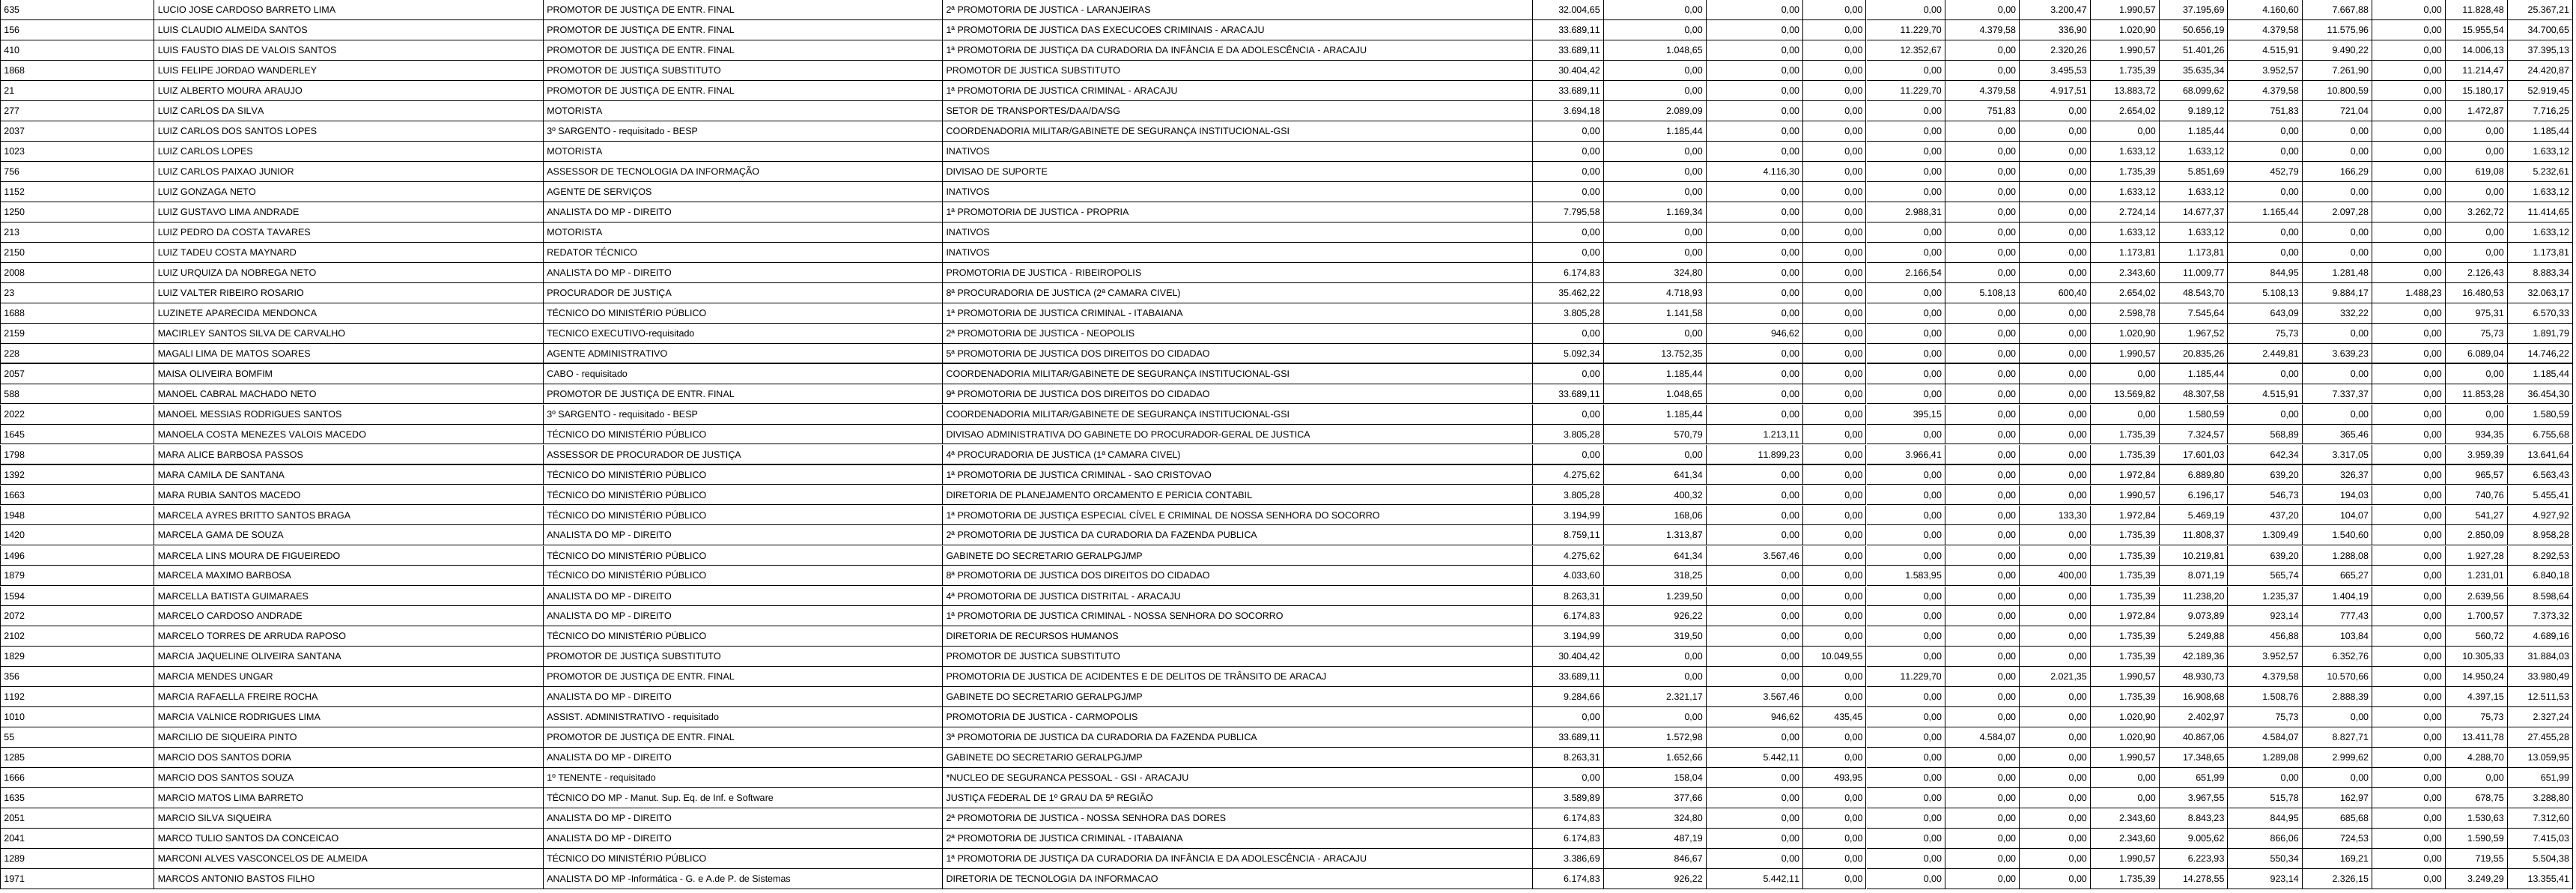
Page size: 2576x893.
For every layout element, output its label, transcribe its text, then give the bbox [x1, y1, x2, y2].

table_cell 5.442,11 [1707, 869, 1802, 889]
table_cell 0,00 [2372, 162, 2445, 181]
table_cell 11.214,47 [2446, 61, 2507, 80]
table_cell MARA CAMILA DE SANTANA [154, 465, 543, 484]
table_cell 395,15 [1867, 405, 1945, 424]
table_cell 356 [1, 667, 154, 686]
table_cell 1.735,39 [2091, 525, 2159, 545]
table_cell 1.735,39 [2091, 869, 2159, 889]
table_cell 14.950,24 [2446, 667, 2507, 686]
table_cell LUIS CLAUDIO ALMEIDA SANTOS [154, 20, 543, 40]
table_cell 1971 [1, 869, 154, 889]
table_header LUCIO JOSE CARDOSO BARRETO LIMA [154, 0, 543, 19]
table_cell 0,00 [2020, 182, 2090, 202]
table_cell 1.239,50 [1604, 587, 1706, 605]
table_cell ANALISTA DO MP - DIREITO [544, 748, 942, 767]
table_cell 0,00 [1945, 485, 2019, 504]
table_cell 0,00 [2372, 101, 2445, 121]
table_cell 0,00 [1945, 405, 2019, 424]
table_cell 1.530,63 [2446, 808, 2507, 828]
table_cell 866,06 [2228, 829, 2302, 848]
table_cell 2.320,26 [2020, 40, 2090, 60]
table_cell 194,03 [2303, 485, 2372, 504]
table_cell 0,00 [1707, 647, 1802, 666]
table_cell 36.454,30 [2508, 384, 2572, 403]
table_cell 4.379,58 [2228, 81, 2302, 100]
table_cell 777,43 [2303, 606, 2372, 626]
table_cell 1.633,12 [2508, 142, 2572, 161]
table_cell 55 [1, 727, 154, 747]
table_cell 0,00 [1945, 40, 2019, 60]
table_cell 0,00 [1803, 142, 1865, 161]
table_cell 4.584,07 [2228, 727, 2302, 747]
table_cell 487,19 [1604, 829, 1706, 848]
table_cell 5.851,69 [2160, 162, 2227, 181]
table_cell 4.275,62 [1533, 546, 1603, 565]
table_cell 0,00 [2228, 121, 2302, 141]
table_cell 5.442,11 [1707, 748, 1802, 767]
table_cell LUIZ PEDRO DA COSTA TAVARES [154, 223, 543, 242]
table_cell 0,00 [1533, 405, 1603, 424]
table_cell 0,00 [2372, 121, 2445, 141]
table_cell 10.049,55 [1803, 647, 1865, 666]
table_cell 721,04 [2303, 101, 2372, 121]
table_cell 0,00 [2372, 748, 2445, 767]
table_cell PROMOTORIA DE JUSTICA - CARMOPOLIS [943, 707, 1532, 727]
table_cell 0,00 [1945, 788, 2019, 808]
table_cell 1392 [1, 465, 154, 484]
table_cell 4.033,60 [1533, 566, 1603, 585]
table_header PROMOTOR DE JUSTIÇA DE ENTR. FINAL [544, 0, 942, 19]
table_cell 0,00 [2020, 202, 2090, 222]
table_cell 0,00 [2372, 20, 2445, 40]
table_cell 0,00 [1604, 81, 1706, 100]
table_cell 1.288,08 [2303, 546, 2372, 565]
table_cell 0,00 [2446, 142, 2507, 161]
table_cell 0,00 [1867, 101, 1945, 121]
table_cell 0,00 [2446, 243, 2507, 262]
table_cell 11.229,70 [1867, 81, 1945, 100]
table_cell 4.379,58 [1945, 81, 2019, 100]
table_cell 0,00 [2372, 243, 2445, 262]
table_cell 8.759,11 [1533, 525, 1603, 545]
table_cell 0,00 [2020, 485, 2090, 504]
table_cell 1.404,19 [2303, 587, 2372, 605]
table_cell 0,00 [1803, 808, 1865, 828]
table_cell PROCURADOR DE JUSTIÇA [544, 283, 942, 303]
table_cell 13.883,72 [2091, 81, 2159, 100]
table_cell 3.317,05 [2303, 445, 2372, 464]
table_cell 1250 [1, 202, 154, 222]
table_cell MARCIO DOS SANTOS DORIA [154, 748, 543, 767]
table_cell 0,00 [2303, 223, 2372, 242]
table_cell 0,00 [1867, 626, 1945, 646]
table_cell 0,00 [1707, 808, 1802, 828]
table_cell 50.656,19 [2160, 20, 2227, 40]
table_cell SETOR DE TRANSPORTES/DAA/DA/SG [943, 101, 1532, 121]
table_cell 0,00 [1945, 707, 2019, 727]
table_cell 0,00 [1707, 506, 1802, 524]
table_cell 0,00 [1604, 182, 1706, 202]
table_cell 0,00 [1945, 61, 2019, 80]
table_cell 5.249,88 [2160, 626, 2227, 646]
table_cell 0,00 [1707, 465, 1802, 484]
table_cell 0,00 [2020, 121, 2090, 141]
table_cell 48.543,70 [2160, 283, 2227, 303]
table_cell PROMOTOR DE JUSTIÇA SUBSTITUTO [544, 647, 942, 666]
table_cell 0,00 [1533, 223, 1603, 242]
table_cell 0,00 [1707, 20, 1802, 40]
table_cell 0,00 [1867, 324, 1945, 343]
table_cell 0,00 [2228, 364, 2302, 384]
table_cell 1.735,39 [2091, 546, 2159, 565]
table_cell 6.223,93 [2160, 849, 2227, 868]
table_cell 0,00 [1803, 445, 1865, 464]
table_cell 1594 [1, 587, 154, 605]
table_cell 4.927,92 [2508, 506, 2572, 524]
table_cell 0,00 [1945, 364, 2019, 384]
table_cell 33.980,49 [2508, 667, 2572, 686]
table_cell 4.275,62 [1533, 465, 1603, 484]
table_cell 5.455,41 [2508, 485, 2572, 504]
table_cell MARCOS ANTONIO BASTOS FILHO [154, 869, 543, 889]
table_cell 946,62 [1707, 707, 1802, 727]
table_cell 6.174,83 [1533, 808, 1603, 828]
table_cell 1.540,60 [2303, 525, 2372, 545]
table_cell 0,00 [1707, 485, 1802, 504]
table_cell 0,00 [1604, 707, 1706, 727]
table_cell 0,00 [1867, 465, 1945, 484]
table_cell 4.515,91 [2228, 40, 2302, 60]
table_cell 3.194,99 [1533, 626, 1603, 646]
table_cell 5.092,34 [1533, 344, 1603, 363]
table_cell 0,00 [1867, 727, 1945, 747]
table_cell 0,00 [1945, 162, 2019, 181]
table_cell 1.590,59 [2446, 829, 2507, 848]
table_cell 3.952,57 [2228, 61, 2302, 80]
table_cell 9.284,66 [1533, 687, 1603, 706]
table_cell 0,00 [1803, 465, 1865, 484]
table_cell 0,00 [2303, 142, 2372, 161]
table_cell 4.718,93 [1604, 283, 1706, 303]
table_cell 75,73 [2446, 324, 2507, 343]
table_cell 0,00 [1945, 869, 2019, 889]
table_cell 75,73 [2228, 707, 2302, 727]
table_cell 1.735,39 [2091, 647, 2159, 666]
table_cell 3.967,55 [2160, 788, 2227, 808]
table_cell 0,00 [1803, 748, 1865, 767]
table_cell 0,00 [2372, 829, 2445, 848]
table_cell 2.089,09 [1604, 101, 1706, 121]
table_cell 1.633,12 [2160, 223, 2227, 242]
table_cell TÉCNICO DO MINISTÉRIO PÚBLICO [544, 566, 942, 585]
table_cell ANALISTA DO MP - DIREITO [544, 202, 942, 222]
table_cell COORDENADORIA MILITAR/GABINETE DE SEGURANÇA INSTITUCIONAL-GSI [943, 121, 1532, 141]
table_cell 0,00 [1707, 101, 1802, 121]
table_cell 0,00 [1604, 667, 1706, 686]
table_cell 10.800,59 [2303, 81, 2372, 100]
table_cell 0,00 [1803, 525, 1865, 545]
table_cell 0,00 [2020, 829, 2090, 848]
table_cell 0,00 [2372, 344, 2445, 363]
table_cell 0,00 [2020, 869, 2090, 889]
table_cell 641,34 [1604, 465, 1706, 484]
table_cell 0,00 [1803, 263, 1865, 282]
table_cell 1.213,11 [1707, 425, 1802, 444]
table_cell ANALISTA DO MP - DIREITO [544, 687, 942, 706]
table_cell 435,45 [1803, 707, 1865, 727]
table_cell 1.633,12 [2160, 182, 2227, 202]
table_cell ANALISTA DO MP - DIREITO [544, 829, 942, 848]
table_cell 0,00 [1707, 384, 1802, 403]
table_cell 332,22 [2303, 303, 2372, 323]
table_cell 15.955,54 [2446, 20, 2507, 40]
table_cell 7.795,58 [1533, 202, 1603, 222]
table_cell MARCELA GAMA DE SOUZA [154, 525, 543, 545]
table_cell DIVISAO DE SUPORTE [943, 162, 1532, 181]
table_cell 2150 [1, 243, 154, 262]
table_cell 0,00 [1533, 768, 1603, 787]
table_cell 0,00 [1803, 283, 1865, 303]
table_cell 1ª PROMOTORIA DE JUSTICA - PROPRIA [943, 202, 1532, 222]
table_cell 0,00 [2446, 405, 2507, 424]
table_cell 740,76 [2446, 485, 2507, 504]
table_cell TÉCNICO DO MINISTÉRIO PÚBLICO [544, 465, 942, 484]
table_cell MARCIO SILVA SIQUEIRA [154, 808, 543, 828]
table_cell 35.635,34 [2160, 61, 2227, 80]
table_cell 0,00 [2372, 425, 2445, 444]
table_cell 846,67 [1604, 849, 1706, 868]
table_header 2ª PROMOTORIA DE JUSTICA - LARANJEIRAS [943, 0, 1532, 19]
table_cell 0,00 [1707, 303, 1802, 323]
table_cell 4.288,70 [2446, 748, 2507, 767]
table_cell 2.449,81 [2228, 344, 2302, 363]
table_cell 0,00 [1945, 223, 2019, 242]
table_cell TÉCNICO DO MINISTÉRIO PÚBLICO [544, 485, 942, 504]
table_cell 7.545,64 [2160, 303, 2227, 323]
table_cell 1663 [1, 485, 154, 504]
table_cell 1496 [1, 546, 154, 565]
table_cell 1285 [1, 748, 154, 767]
table_cell 0,00 [2020, 101, 2090, 121]
table_cell 1ª PROMOTORIA DE JUSTICA CRIMINAL - ARACAJU [943, 81, 1532, 100]
table_cell 1ª PROMOTORIA DE JUSTICA CRIMINAL - NOSSA SENHORA DO SOCORRO [943, 606, 1532, 626]
table_cell 0,00 [1945, 121, 2019, 141]
table_cell 0,00 [1867, 869, 1945, 889]
table_cell 0,00 [1945, 202, 2019, 222]
table_cell 11.414,65 [2508, 202, 2572, 222]
table_cell 0,00 [2372, 626, 2445, 646]
table_cell 0,00 [1867, 525, 1945, 545]
table_cell 3.805,28 [1533, 485, 1603, 504]
table_cell REDATOR TÉCNICO [544, 243, 942, 262]
table_cell 651,99 [2508, 768, 2572, 787]
table_cell 1ª PROMOTORIA DE JUSTICA CRIMINAL - ITABAIANA [943, 303, 1532, 323]
table_cell 0,00 [1867, 808, 1945, 828]
table_cell 560,72 [2446, 626, 2507, 646]
table_cell 1.633,12 [2160, 142, 2227, 161]
table_cell 1.990,57 [2091, 849, 2159, 868]
table_cell 75,73 [2446, 707, 2507, 727]
table_cell 8.263,31 [1533, 587, 1603, 605]
table_cell TECNICO EXECUTIVO-requisitado [544, 324, 942, 343]
table_cell 13.752,35 [1604, 344, 1706, 363]
table_cell 0,00 [2228, 768, 2302, 787]
table_cell 0,00 [1533, 142, 1603, 161]
table_cell 0,00 [1945, 182, 2019, 202]
table_cell 4.515,91 [2228, 384, 2302, 403]
table_cell 5.108,13 [2228, 283, 2302, 303]
table_cell 1º TENENTE - requisitado [544, 768, 942, 787]
table_cell 1.652,66 [1604, 748, 1706, 767]
table_cell 12.352,67 [1867, 40, 1945, 60]
table_cell 14.677,37 [2160, 202, 2227, 222]
table_cell 2072 [1, 606, 154, 626]
table_cell 0,00 [1867, 344, 1945, 363]
table_cell 0,00 [2020, 748, 2090, 767]
table_cell 639,20 [2228, 546, 2302, 565]
table_cell 0,00 [1803, 101, 1865, 121]
table_cell 2041 [1, 829, 154, 848]
table_cell 0,00 [1803, 849, 1865, 868]
table_cell 0,00 [2372, 546, 2445, 565]
table_cell 6.174,83 [1533, 263, 1603, 282]
table_cell 1.185,44 [1604, 405, 1706, 424]
table_cell 0,00 [2446, 121, 2507, 141]
table_cell MARCO TULIO SANTOS DA CONCEICAO [154, 829, 543, 848]
table_cell 0,00 [2372, 707, 2445, 727]
table_cell INATIVOS [943, 142, 1532, 161]
table_cell 4ª PROCURADORIA DE JUSTICA (1ª CAMARA CIVEL) [943, 445, 1532, 464]
table_cell TÉCNICO DO MINISTÉRIO PÚBLICO [544, 849, 942, 868]
table_header 0,00 [2372, 0, 2445, 19]
table_cell 400,00 [2020, 566, 2090, 585]
table_cell 5ª PROMOTORIA DE JUSTICA DOS DIREITOS DO CIDADAO [943, 344, 1532, 363]
table_cell 5.108,13 [1945, 283, 2019, 303]
table_cell 2ª PROMOTORIA DE JUSTICA - NOSSA SENHORA DAS DORES [943, 808, 1532, 828]
table_cell 0,00 [2372, 667, 2445, 686]
table_cell 0,00 [1604, 647, 1706, 666]
table_cell 0,00 [1803, 587, 1865, 605]
table_cell 2ª PROMOTORIA DE JUSTICA DA CURADORIA DA FAZENDA PUBLICA [943, 525, 1532, 545]
table_cell 0,00 [1945, 445, 2019, 464]
table_cell 8ª PROMOTORIA DE JUSTICA DOS DIREITOS DO CIDADAO [943, 566, 1532, 585]
table_cell 0,00 [2020, 849, 2090, 868]
table_cell 8.958,28 [2508, 525, 2572, 545]
table_cell 0,00 [2372, 445, 2445, 464]
table_cell 0,00 [2020, 626, 2090, 646]
table_cell 0,00 [2303, 243, 2372, 262]
table_cell 0,00 [1867, 506, 1945, 524]
table_cell 1.309,49 [2228, 525, 2302, 545]
table_cell 23 [1, 283, 154, 303]
table_cell MARCONI ALVES VASCONCELOS DE ALMEIDA [154, 849, 543, 868]
table_cell TÉCNICO DO MINISTÉRIO PÚBLICO [544, 546, 942, 565]
table_cell PROMOTOR DE JUSTICA SUBSTITUTO [943, 61, 1532, 80]
table_cell 1.020,90 [2091, 20, 2159, 40]
table_cell 0,00 [1803, 121, 1865, 141]
table_cell INATIVOS [943, 182, 1532, 202]
table_cell 1.735,39 [2091, 626, 2159, 646]
table_cell 0,00 [2228, 223, 2302, 242]
table_cell 0,00 [1867, 425, 1945, 444]
table_cell 3.589,89 [1533, 788, 1603, 808]
table_cell 9.884,17 [2303, 283, 2372, 303]
table_cell TÉCNICO DO MINISTÉRIO PÚBLICO [544, 303, 942, 323]
table_cell 0,00 [1707, 202, 1802, 222]
table_cell MANOEL MESSIAS RODRIGUES SANTOS [154, 405, 543, 424]
table_cell 1.633,12 [2508, 182, 2572, 202]
table_cell LUZINETE APARECIDA MENDONCA [154, 303, 543, 323]
table_cell 1.048,65 [1604, 40, 1706, 60]
table_cell AGENTE ADMINISTRATIVO [544, 344, 942, 363]
table_cell MARCELLA BATISTA GUIMARAES [154, 587, 543, 605]
table_cell 7.312,60 [2508, 808, 2572, 828]
table_cell 0,00 [1945, 324, 2019, 343]
table_cell 1.185,44 [2508, 364, 2572, 384]
table_cell 0,00 [1533, 707, 1603, 727]
table_cell 6.840,18 [2508, 566, 2572, 585]
table_cell 30.404,42 [1533, 647, 1603, 666]
table_cell 0,00 [2303, 324, 2372, 343]
table_cell 1.141,58 [1604, 303, 1706, 323]
table_cell 2.988,31 [1867, 202, 1945, 222]
table_cell 0,00 [1707, 727, 1802, 747]
table_cell 1.990,57 [2091, 667, 2159, 686]
table_cell 0,00 [2446, 182, 2507, 202]
table_cell ANALISTA DO MP - DIREITO [544, 606, 942, 626]
table_cell 0,00 [1604, 142, 1706, 161]
table_cell 3.639,23 [2303, 344, 2372, 363]
table_cell 0,00 [2446, 364, 2507, 384]
table_cell 0,00 [2020, 587, 2090, 605]
table_cell 17.348,65 [2160, 748, 2227, 767]
table_cell 0,00 [2372, 324, 2445, 343]
table_cell ANALISTA DO MP - DIREITO [544, 808, 942, 828]
table_cell 0,00 [1707, 525, 1802, 545]
table_cell 0,00 [2020, 223, 2090, 242]
table_cell 550,34 [2228, 849, 2302, 868]
table_cell 48.307,58 [2160, 384, 2227, 403]
table_cell PROMOTOR DE JUSTICA SUBSTITUTO [943, 647, 1532, 666]
table_cell 0,00 [2372, 566, 2445, 585]
table_cell 0,00 [2091, 405, 2159, 424]
table_cell 0,00 [1945, 626, 2019, 646]
table_cell 685,68 [2303, 808, 2372, 828]
table_cell 1.572,98 [1604, 727, 1706, 747]
table_cell 946,62 [1707, 324, 1802, 343]
table_cell 37.395,13 [2508, 40, 2572, 60]
table_cell 133,30 [2020, 506, 2090, 524]
table_cell 326,37 [2303, 465, 2372, 484]
table_cell 11.899,23 [1707, 445, 1802, 464]
table_cell 0,00 [1867, 748, 1945, 767]
table_cell 48.930,73 [2160, 667, 2227, 686]
table_cell 719,55 [2446, 849, 2507, 868]
table_cell MAISA OLIVEIRA BOMFIM [154, 364, 543, 384]
table_cell 14.278,55 [2160, 869, 2227, 889]
table_cell 0,00 [1803, 344, 1865, 363]
table_cell 103,84 [2303, 626, 2372, 646]
table_cell 1023 [1, 142, 154, 161]
table_cell 0,00 [1707, 788, 1802, 808]
table_cell 0,00 [1945, 243, 2019, 262]
table_cell 3.262,72 [2446, 202, 2507, 222]
table_cell MARCIA MENDES UNGAR [154, 667, 543, 686]
table_cell 8.883,34 [2508, 263, 2572, 282]
table_cell 162,97 [2303, 788, 2372, 808]
table_cell 9.189,12 [2160, 101, 2227, 121]
table_cell 2022 [1, 405, 154, 424]
table_cell 8.598,64 [2508, 587, 2572, 605]
table_cell 3.249,29 [2446, 869, 2507, 889]
table_cell 1ª PROMOTORIA DE JUSTIÇA ESPECIAL CÍVEL E CRIMINAL DE NOSSA SENHORA DO SOCORRO [943, 506, 1532, 524]
table_cell 3.386,69 [1533, 849, 1603, 868]
table_cell 1.972,84 [2091, 506, 2159, 524]
table_cell ANALISTA DO MP - DIREITO [544, 587, 942, 605]
table_cell 3.694,18 [1533, 101, 1603, 121]
table_cell 3.567,46 [1707, 546, 1802, 565]
table_cell 0,00 [2372, 384, 2445, 403]
table_header 3.200,47 [2020, 0, 2090, 19]
table_cell 0,00 [2303, 364, 2372, 384]
table_cell 1.488,23 [2372, 283, 2445, 303]
table_cell 1.173,81 [2091, 243, 2159, 262]
table_cell 0,00 [1945, 142, 2019, 161]
table_cell 0,00 [2303, 182, 2372, 202]
table_cell 0,00 [1707, 263, 1802, 282]
table_cell 751,83 [2228, 101, 2302, 121]
table_cell 0,00 [2372, 587, 2445, 605]
table_cell 1.990,57 [2091, 40, 2159, 60]
table_cell 0,00 [2372, 263, 2445, 282]
table_cell 0,00 [1945, 667, 2019, 686]
table_cell 400,32 [1604, 485, 1706, 504]
table_cell LUIZ CARLOS DA SILVA [154, 101, 543, 121]
table_cell 11.238,20 [2160, 587, 2227, 605]
table_cell 0,00 [1533, 324, 1603, 343]
table_cell 0,00 [1803, 869, 1865, 889]
table_cell 0,00 [1803, 425, 1865, 444]
table_cell DIRETORIA DE PLANEJAMENTO ORCAMENTO E PERICIA CONTABIL [943, 485, 1532, 504]
table_cell 0,00 [2020, 788, 2090, 808]
table_cell 0,00 [2020, 344, 2090, 363]
table_cell LUIZ ALBERTO MOURA ARAUJO [154, 81, 543, 100]
table_cell GABINETE DO SECRETARIO GERALPGJ/MP [943, 687, 1532, 706]
table_cell 0,00 [1707, 667, 1802, 686]
table_cell 0,00 [2020, 162, 2090, 181]
table_cell 0,00 [1867, 162, 1945, 181]
table_cell 0,00 [1803, 303, 1865, 323]
table_cell 0,00 [1867, 142, 1945, 161]
table_cell 0,00 [2372, 81, 2445, 100]
table_header 11.828,48 [2446, 0, 2507, 19]
table_cell 0,00 [1707, 344, 1802, 363]
table_cell 1.583,95 [1867, 566, 1945, 585]
table_header 0,00 [1803, 0, 1865, 19]
table_cell 1.735,39 [2091, 445, 2159, 464]
table_cell ASSIST. ADMINISTRATIVO - requisitado [544, 707, 942, 727]
table_cell 643,09 [2228, 303, 2302, 323]
table_cell 0,00 [1867, 283, 1945, 303]
table_cell 0,00 [1604, 162, 1706, 181]
table_cell 14.746,22 [2508, 344, 2572, 363]
table_cell CABO - requisitado [544, 364, 942, 384]
table_cell 0,00 [1945, 303, 2019, 323]
table_cell 665,27 [2303, 566, 2372, 585]
table_cell 1.020,90 [2091, 324, 2159, 343]
table_cell 20.835,26 [2160, 344, 2227, 363]
table_cell TÉCNICO DO MP - Manut. Sup. Eq. de Inf. e Software [544, 788, 942, 808]
table_cell 2.326,15 [2303, 869, 2372, 889]
table_cell TÉCNICO DO MINISTÉRIO PÚBLICO [544, 626, 942, 646]
table_cell 1.972,84 [2091, 606, 2159, 626]
table_cell 1.633,12 [2508, 223, 2572, 242]
table_cell PROMOTOR DE JUSTIÇA DE ENTR. FINAL [544, 667, 942, 686]
table_cell 40.867,06 [2160, 727, 2227, 747]
table_cell DIVISAO ADMINISTRATIVA DO GABINETE DO PROCURADOR-GERAL DE JUSTICA [943, 425, 1532, 444]
table_cell 33.689,11 [1533, 384, 1603, 403]
table_header 37.195,69 [2160, 0, 2227, 19]
table_cell 0,00 [2020, 465, 2090, 484]
table_cell 10.570,66 [2303, 667, 2372, 686]
table_cell 6.889,80 [2160, 465, 2227, 484]
table_cell MARA RUBIA SANTOS MACEDO [154, 485, 543, 504]
table_cell LUIS FELIPE JORDAO WANDERLEY [154, 61, 543, 80]
table_cell MOTORISTA [544, 101, 942, 121]
table_cell 5.232,61 [2508, 162, 2572, 181]
table_cell 515,78 [2228, 788, 2302, 808]
table_cell 0,00 [1867, 768, 1945, 787]
table_cell 975,31 [2446, 303, 2507, 323]
table_cell 3ª PROMOTORIA DE JUSTICA DA CURADORIA DA FAZENDA PUBLICA [943, 727, 1532, 747]
table_cell 926,22 [1604, 869, 1706, 889]
table_cell 751,83 [1945, 101, 2019, 121]
table_cell 3.805,28 [1533, 303, 1603, 323]
table_cell 0,00 [2372, 182, 2445, 202]
table_cell 7.337,37 [2303, 384, 2372, 403]
table_cell 1.281,48 [2303, 263, 2372, 282]
table_cell 8.843,23 [2160, 808, 2227, 828]
table_cell MOTORISTA [544, 223, 942, 242]
table_cell 0,00 [1867, 587, 1945, 605]
table_cell 0,00 [2303, 707, 2372, 727]
table_cell 4.584,07 [1945, 727, 2019, 747]
table_cell 52.919,45 [2508, 81, 2572, 100]
table_cell MARCILIO DE SIQUEIRA PINTO [154, 727, 543, 747]
table_cell 16.480,53 [2446, 283, 2507, 303]
table_cell 0,00 [1945, 687, 2019, 706]
table_cell 7.373,32 [2508, 606, 2572, 626]
table_cell 2.126,43 [2446, 263, 2507, 282]
table_cell MANOELA COSTA MENEZES VALOIS MACEDO [154, 425, 543, 444]
table_cell 7.716,25 [2508, 101, 2572, 121]
table_cell 0,00 [1867, 849, 1945, 868]
table_cell 0,00 [1867, 829, 1945, 848]
table_cell MARCIA RAFAELLA FREIRE ROCHA [154, 687, 543, 706]
table_cell 0,00 [2020, 647, 2090, 666]
table_cell 0,00 [2372, 808, 2445, 828]
table_cell 7.324,57 [2160, 425, 2227, 444]
table_cell 0,00 [1945, 808, 2019, 828]
table_cell 0,00 [2446, 223, 2507, 242]
table_cell 0,00 [1867, 485, 1945, 504]
table_cell 641,34 [1604, 546, 1706, 565]
table_cell 0,00 [2020, 707, 2090, 727]
table_cell 228 [1, 344, 154, 363]
table_cell 0,00 [1803, 81, 1865, 100]
table_cell 2.343,60 [2091, 263, 2159, 282]
table_cell 0,00 [1803, 485, 1865, 504]
table_cell 0,00 [2228, 182, 2302, 202]
table_cell 2008 [1, 263, 154, 282]
table_cell 2051 [1, 808, 154, 828]
table_cell 0,00 [1803, 384, 1865, 403]
table_cell 2.166,54 [1867, 263, 1945, 282]
table_cell 2.021,35 [2020, 667, 2090, 686]
table_cell 0,00 [2020, 445, 2090, 464]
table_cell 0,00 [2228, 142, 2302, 161]
table_cell 0,00 [2372, 364, 2445, 384]
table_cell 6.089,04 [2446, 344, 2507, 363]
table_cell MACIRLEY SANTOS SILVA DE CARVALHO [154, 324, 543, 343]
table_cell 1.735,39 [2091, 566, 2159, 585]
table_cell 68.099,62 [2160, 81, 2227, 100]
table_cell 2057 [1, 364, 154, 384]
table_header 1.990,57 [2091, 0, 2159, 19]
table_cell 0,00 [1945, 566, 2019, 585]
table_cell 0,00 [1533, 182, 1603, 202]
table_cell 3.288,80 [2508, 788, 2572, 808]
table_cell 756 [1, 162, 154, 181]
table_cell 0,00 [1803, 788, 1865, 808]
table_cell 0,00 [1867, 384, 1945, 403]
table_cell 9.073,89 [2160, 606, 2227, 626]
table_cell 4.379,58 [1945, 20, 2019, 40]
table_cell PROMOTORIA DE JUSTICA - RIBEIROPOLIS [943, 263, 1532, 282]
table_cell 1645 [1, 425, 154, 444]
table_cell 1.633,12 [2091, 223, 2159, 242]
table_cell 1635 [1, 788, 154, 808]
table_cell 1.165,44 [2228, 202, 2302, 222]
table_cell 0,00 [1604, 324, 1706, 343]
table_cell 1.990,57 [2091, 344, 2159, 363]
table_cell 568,89 [2228, 425, 2302, 444]
table_cell 0,00 [1945, 425, 2019, 444]
table_cell 1.735,39 [2091, 587, 2159, 605]
table_cell 0,00 [1707, 626, 1802, 646]
table_cell 0,00 [1867, 243, 1945, 262]
table_cell 2.402,97 [2160, 707, 2227, 727]
table_cell MARCIO DOS SANTOS SOUZA [154, 768, 543, 787]
table_cell 2ª PROMOTORIA DE JUSTICA CRIMINAL - ITABAIANA [943, 829, 1532, 848]
table_cell 3º SARGENTO - requisitado - BESP [544, 405, 942, 424]
table_cell 11.853,28 [2446, 384, 2507, 403]
table_cell 923,14 [2228, 869, 2302, 889]
table_cell 0,00 [1945, 506, 2019, 524]
table_header 7.667,88 [2303, 0, 2372, 19]
table_cell 0,00 [1533, 364, 1603, 384]
table_cell GABINETE DO SECRETARIO GERALPGJ/MP [943, 748, 1532, 767]
table_cell 2.321,17 [1604, 687, 1706, 706]
table_cell 2.850,09 [2446, 525, 2507, 545]
table_cell 1868 [1, 61, 154, 80]
table_cell 0,00 [1945, 465, 2019, 484]
table_cell 21 [1, 81, 154, 100]
table_cell MARA ALICE BARBOSA PASSOS [154, 445, 543, 464]
table_cell 4.116,30 [1707, 162, 1802, 181]
table_cell 0,00 [1803, 405, 1865, 424]
table_cell 0,00 [1707, 283, 1802, 303]
table_cell 678,75 [2446, 788, 2507, 808]
table_cell 6.352,76 [2303, 647, 2372, 666]
table_cell 0,00 [1803, 20, 1865, 40]
table_cell 1.020,90 [2091, 727, 2159, 747]
table_cell 24.420,87 [2508, 61, 2572, 80]
table_cell 0,00 [1803, 40, 1865, 60]
table_cell 13.059,95 [2508, 748, 2572, 767]
table_cell 1.048,65 [1604, 384, 1706, 403]
table_cell 1.020,90 [2091, 707, 2159, 727]
table_cell 0,00 [2020, 425, 2090, 444]
table_cell LUIZ CARLOS PAIXAO JUNIOR [154, 162, 543, 181]
table_cell 6.174,83 [1533, 829, 1603, 848]
table_cell MARCIO MATOS LIMA BARRETO [154, 788, 543, 808]
table_cell 2102 [1, 626, 154, 646]
table_cell 1.185,44 [2160, 121, 2227, 141]
table_cell 2.724,14 [2091, 202, 2159, 222]
table_cell ANALISTA DO MP -Informática - G. e A.de P. de Sistemas [544, 869, 942, 889]
table_cell 0,00 [1707, 606, 1802, 626]
table_cell MARCIA VALNICE RODRIGUES LIMA [154, 707, 543, 727]
table_cell 0,00 [1707, 849, 1802, 868]
table_cell 600,40 [2020, 283, 2090, 303]
table_cell 17.601,03 [2160, 445, 2227, 464]
table_cell 0,00 [1803, 546, 1865, 565]
table_cell 0,00 [1945, 647, 2019, 666]
table_cell PROMOTORIA DE JUSTICA DE ACIDENTES E DE DELITOS DE TRÂNSITO DE ARACAJ [943, 667, 1532, 686]
table_cell 0,00 [2372, 869, 2445, 889]
table_cell ANALISTA DO MP - DIREITO [544, 525, 942, 545]
table_cell 0,00 [1707, 405, 1802, 424]
table_cell 639,20 [2228, 465, 2302, 484]
table_cell 1.990,57 [2091, 485, 2159, 504]
table_cell 318,25 [1604, 566, 1706, 585]
table_cell 1.185,44 [2508, 121, 2572, 141]
table_cell 0,00 [2303, 121, 2372, 141]
table_cell 0,00 [1867, 687, 1945, 706]
table_cell 5.469,19 [2160, 506, 2227, 524]
table_cell 0,00 [2020, 243, 2090, 262]
table_cell 1.735,39 [2091, 162, 2159, 181]
table_cell 0,00 [1707, 40, 1802, 60]
table_cell 2ª PROMOTORIA DE JUSTICA - NEOPOLIS [943, 324, 1532, 343]
table_cell 0,00 [2020, 687, 2090, 706]
table_cell 1.972,84 [2091, 465, 2159, 484]
table_cell 0,00 [1803, 829, 1865, 848]
table_header 0,00 [1604, 0, 1706, 19]
table_cell PROMOTOR DE JUSTIÇA SUBSTITUTO [544, 61, 942, 80]
table_cell 0,00 [1707, 223, 1802, 242]
table_cell 1666 [1, 768, 154, 787]
table_cell 2037 [1, 121, 154, 141]
table_cell 1.580,59 [2160, 405, 2227, 424]
table_cell 168,06 [1604, 506, 1706, 524]
table_cell 1.173,81 [2160, 243, 2227, 262]
table_cell 1.735,39 [2091, 687, 2159, 706]
table_cell 9.490,22 [2303, 40, 2372, 60]
table_cell 570,79 [1604, 425, 1706, 444]
table_cell 0,00 [2228, 405, 2302, 424]
table_cell 0,00 [1867, 788, 1945, 808]
table_cell 0,00 [2020, 384, 2090, 403]
table_cell 30.404,42 [1533, 61, 1603, 80]
table_cell 1.169,34 [1604, 202, 1706, 222]
table_cell 16.908,68 [2160, 687, 2227, 706]
table_cell 13.355,41 [2508, 869, 2572, 889]
table_cell 13.569,82 [2091, 384, 2159, 403]
table_cell 0,00 [1604, 223, 1706, 242]
table_cell MARCELA LINS MOURA DE FIGUEIREDO [154, 546, 543, 565]
table_cell 0,00 [2372, 142, 2445, 161]
table_cell PROMOTOR DE JUSTIÇA DE ENTR. FINAL [544, 40, 942, 60]
table_cell 2.639,56 [2446, 587, 2507, 605]
table_cell 32.063,17 [2508, 283, 2572, 303]
table_cell 6.174,83 [1533, 869, 1603, 889]
table_cell 0,00 [1945, 546, 2019, 565]
table_cell 4.397,15 [2446, 687, 2507, 706]
table_cell 319,50 [1604, 626, 1706, 646]
table_cell 1.700,57 [2446, 606, 2507, 626]
table_cell 3.952,57 [2228, 647, 2302, 666]
table_cell 2.654,02 [2091, 101, 2159, 121]
table_cell 0,00 [2372, 506, 2445, 524]
table_cell 1192 [1, 687, 154, 706]
table_cell 11.229,70 [1867, 20, 1945, 40]
table_cell ANALISTA DO MP - DIREITO [544, 263, 942, 282]
table_cell 0,00 [1707, 768, 1802, 787]
table_cell LUIZ GONZAGA NETO [154, 182, 543, 202]
table_cell 1ª PROMOTORIA DE JUSTIÇA DA CURADORIA DA INFÂNCIA E DA ADOLESCÊNCIA - ARACAJU [943, 849, 1532, 868]
table_cell MARCELA AYRES BRITTO SANTOS BRAGA [154, 506, 543, 524]
table_cell 0,00 [1945, 829, 2019, 848]
table_header 25.367,21 [2508, 0, 2572, 19]
table_cell MAGALI LIMA DE MATOS SOARES [154, 344, 543, 363]
table_cell 6.174,83 [1533, 606, 1603, 626]
table_cell 75,73 [2228, 324, 2302, 343]
table_cell 1.990,57 [2091, 748, 2159, 767]
table_cell 7.415,03 [2508, 829, 2572, 848]
table_cell 34.700,65 [2508, 20, 2572, 40]
table_cell 4.917,51 [2020, 81, 2090, 100]
table_cell MANOEL CABRAL MACHADO NETO [154, 384, 543, 403]
table_cell 565,74 [2228, 566, 2302, 585]
table_cell 0,00 [2372, 202, 2445, 222]
table_cell 0,00 [2303, 768, 2372, 787]
table_cell 5.504,38 [2508, 849, 2572, 868]
table_cell 1829 [1, 647, 154, 666]
table_cell 27.455,28 [2508, 727, 2572, 747]
table_cell 1ª PROMOTORIA DE JUSTICA CRIMINAL - SAO CRISTOVAO [943, 465, 1532, 484]
table_cell 0,00 [2020, 546, 2090, 565]
table_cell 33.689,11 [1533, 20, 1603, 40]
table_cell 0,00 [1803, 202, 1865, 222]
table_cell 10.305,33 [2446, 647, 2507, 666]
table_cell 0,00 [1707, 364, 1802, 384]
table_cell 8.292,53 [2508, 546, 2572, 565]
table_cell 0,00 [1945, 263, 2019, 282]
table_cell 0,00 [2020, 727, 2090, 747]
table_cell PROMOTOR DE JUSTIÇA DE ENTR. FINAL [544, 20, 942, 40]
table_cell 0,00 [2228, 243, 2302, 262]
table_cell 0,00 [1533, 121, 1603, 141]
table_cell 1ª PROMOTORIA DE JUSTICA DAS EXECUCOES CRIMINAIS - ARACAJU [943, 20, 1532, 40]
table_cell 0,00 [2372, 849, 2445, 868]
table_cell 0,00 [1604, 61, 1706, 80]
table_cell 0,00 [1803, 727, 1865, 747]
table_cell 0,00 [1867, 121, 1945, 141]
table_cell DIRETORIA DE RECURSOS HUMANOS [943, 626, 1532, 646]
table_cell 0,00 [2303, 405, 2372, 424]
table_cell 619,08 [2446, 162, 2507, 181]
table_cell 926,22 [1604, 606, 1706, 626]
table_cell 642,34 [2228, 445, 2302, 464]
table_cell 1798 [1, 445, 154, 464]
table_cell MOTORISTA [544, 142, 942, 161]
table_cell MARCIA JAQUELINE OLIVEIRA SANTANA [154, 647, 543, 666]
table_cell 1.633,12 [2091, 182, 2159, 202]
table_cell 0,00 [1803, 626, 1865, 646]
table_cell 3.495,53 [2020, 61, 2090, 80]
table_cell 10.219,81 [2160, 546, 2227, 565]
table_cell 493,95 [1803, 768, 1865, 787]
table_cell 1688 [1, 303, 154, 323]
table_cell 1948 [1, 506, 154, 524]
table_cell 0,00 [1945, 606, 2019, 626]
table_cell 0,00 [1803, 364, 1865, 384]
table_cell 1010 [1, 707, 154, 727]
table_cell 3º SARGENTO - requisitado - BESP [544, 121, 942, 141]
table_cell 2.327,24 [2508, 707, 2572, 727]
table_cell 1.967,52 [2160, 324, 2227, 343]
table_cell 324,80 [1604, 808, 1706, 828]
table_cell 0,00 [1945, 344, 2019, 363]
table_cell 0,00 [1707, 243, 1802, 262]
table_cell 1.235,37 [2228, 587, 2302, 605]
table_cell 1.173,81 [2508, 243, 2572, 262]
table_cell 1.735,39 [2091, 425, 2159, 444]
table_cell 588 [1, 384, 154, 403]
table_cell 4.689,16 [2508, 626, 2572, 646]
table_cell 2.097,28 [2303, 202, 2372, 222]
table_cell 0,00 [2372, 647, 2445, 666]
table_cell 0,00 [1945, 525, 2019, 545]
table_header 4.160,60 [2228, 0, 2302, 19]
table_cell ASSESSOR DE PROCURADOR DE JUSTIÇA [544, 445, 942, 464]
table_cell 11.229,70 [1867, 667, 1945, 686]
table_cell 8.827,71 [2303, 727, 2372, 747]
table_cell 11.808,37 [2160, 525, 2227, 545]
table_cell 0,00 [2020, 142, 2090, 161]
table_cell 3.805,28 [1533, 425, 1603, 444]
table_cell 0,00 [1533, 445, 1603, 464]
table_cell 4.379,58 [2228, 20, 2302, 40]
table_cell 0,00 [1803, 687, 1865, 706]
table_cell 934,35 [2446, 425, 2507, 444]
table_cell PROMOTOR DE JUSTIÇA DE ENTR. FINAL [544, 727, 942, 747]
table_cell 0,00 [2372, 303, 2445, 323]
table_cell 0,00 [2372, 606, 2445, 626]
table_cell 0,00 [2372, 405, 2445, 424]
table_cell 0,00 [1867, 364, 1945, 384]
table_cell 11.575,96 [2303, 20, 2372, 40]
table_cell 0,00 [1803, 162, 1865, 181]
table_cell 0,00 [1867, 606, 1945, 626]
table_cell 410 [1, 40, 154, 60]
table_cell LUIS FAUSTO DIAS DE VALOIS SANTOS [154, 40, 543, 60]
table_cell DIRETORIA DE TECNOLOGIA DA INFORMACAO [943, 869, 1532, 889]
table_cell 1.927,28 [2446, 546, 2507, 565]
table_cell 0,00 [1803, 223, 1865, 242]
table_cell 0,00 [2020, 405, 2090, 424]
table_cell 0,00 [1945, 849, 2019, 868]
table_cell LUIZ TADEU COSTA MAYNARD [154, 243, 543, 262]
table_cell AGENTE DE SERVIÇOS [544, 182, 942, 202]
table_cell 0,00 [1945, 587, 2019, 605]
table_cell GABINETE DO SECRETARIO GERALPGJ/MP [943, 546, 1532, 565]
table_cell 13.641,64 [2508, 445, 2572, 464]
table_header 32.004,65 [1533, 0, 1603, 19]
table_cell 0,00 [2020, 525, 2090, 545]
table_cell 1.472,87 [2446, 101, 2507, 121]
table_cell 3.966,41 [1867, 445, 1945, 464]
table_cell 452,79 [2228, 162, 2302, 181]
table_cell 0,00 [2372, 768, 2445, 787]
table_cell 0,00 [2372, 223, 2445, 242]
table_cell 0,00 [1803, 243, 1865, 262]
table_cell 0,00 [2020, 808, 2090, 828]
table_cell 104,07 [2303, 506, 2372, 524]
table_cell 0,00 [2020, 606, 2090, 626]
table_cell 0,00 [1867, 546, 1945, 565]
table_cell 0,00 [1867, 223, 1945, 242]
table_cell 0,00 [1707, 566, 1802, 585]
table_cell 14.006,13 [2446, 40, 2507, 60]
table_cell 0,00 [1707, 587, 1802, 605]
table_cell JUSTIÇA FEDERAL DE 1º GRAU DA 5ª REGIÃO [943, 788, 1532, 808]
table_cell 6.755,68 [2508, 425, 2572, 444]
table_cell 456,88 [2228, 626, 2302, 646]
table_cell 2.999,62 [2303, 748, 2372, 767]
table_cell 0,00 [1803, 506, 1865, 524]
table_cell 651,99 [2160, 768, 2227, 787]
table_cell 365,46 [2303, 425, 2372, 444]
table_cell 0,00 [1604, 20, 1706, 40]
table_cell 0,00 [2020, 303, 2090, 323]
table_cell 9ª PROMOTORIA DE JUSTICA DOS DIREITOS DO CIDADAO [943, 384, 1532, 403]
table_cell 0,00 [2372, 525, 2445, 545]
table_cell 0,00 [2020, 364, 2090, 384]
table_cell 0,00 [1945, 748, 2019, 767]
table_cell 965,57 [2446, 465, 2507, 484]
table_cell 1ª PROMOTORIA DE JUSTIÇA DA CURADORIA DA INFÂNCIA E DA ADOLESCÊNCIA - ARACAJU [943, 40, 1532, 60]
table_cell 3.194,99 [1533, 506, 1603, 524]
table_cell *NUCLEO DE SEGURANCA PESSOAL - GSI - ARACAJU [943, 768, 1532, 787]
table_cell 0,00 [1604, 243, 1706, 262]
table_cell LUIZ GUSTAVO LIMA ANDRADE [154, 202, 543, 222]
table_cell 13.411,78 [2446, 727, 2507, 747]
table_cell 0,00 [1707, 142, 1802, 161]
table_cell TÉCNICO DO MINISTÉRIO PÚBLICO [544, 506, 942, 524]
table_cell 158,04 [1604, 768, 1706, 787]
table_cell 336,90 [2020, 20, 2090, 40]
table_cell 724,53 [2303, 829, 2372, 848]
table_cell 1.313,87 [1604, 525, 1706, 545]
table_cell 324,80 [1604, 263, 1706, 282]
table_cell 0,00 [1867, 303, 1945, 323]
table_header 0,00 [1867, 0, 1945, 19]
table_cell PROMOTOR DE JUSTIÇA DE ENTR. FINAL [544, 81, 942, 100]
table_cell 8.071,19 [2160, 566, 2227, 585]
table_cell 33.689,11 [1533, 40, 1603, 60]
table_cell 51.401,26 [2160, 40, 2227, 60]
table_cell INATIVOS [943, 243, 1532, 262]
table_cell 9.005,62 [2160, 829, 2227, 848]
table_cell 6.570,33 [2508, 303, 2572, 323]
table_cell 0,00 [2020, 263, 2090, 282]
table_cell 0,00 [1803, 566, 1865, 585]
table_cell 2.598,78 [2091, 303, 2159, 323]
table_cell 1.185,44 [1604, 121, 1706, 141]
table_cell 31.884,03 [2508, 647, 2572, 666]
table_cell 844,95 [2228, 808, 2302, 828]
table_header 635 [1, 0, 154, 19]
table_cell LUIZ CARLOS LOPES [154, 142, 543, 161]
table_cell 0,00 [1867, 707, 1945, 727]
table_cell 2.888,39 [2303, 687, 2372, 706]
table_cell 0,00 [1707, 121, 1802, 141]
table_cell 546,73 [2228, 485, 2302, 504]
table_header 0,00 [1945, 0, 2019, 19]
table_cell 42.189,36 [2160, 647, 2227, 666]
table_cell 1.289,08 [2228, 748, 2302, 767]
table_cell 0,00 [2091, 364, 2159, 384]
table_cell 1879 [1, 566, 154, 585]
table_header 0,00 [1707, 0, 1802, 19]
table_cell 0,00 [2446, 768, 2507, 787]
table_cell 0,00 [1803, 182, 1865, 202]
table_cell 1.185,44 [2160, 364, 2227, 384]
table_cell 2.654,02 [2091, 283, 2159, 303]
table_cell 1.891,79 [2508, 324, 2572, 343]
table_cell 0,00 [2372, 485, 2445, 504]
table_cell COORDENADORIA MILITAR/GABINETE DE SEGURANÇA INSTITUCIONAL-GSI [943, 405, 1532, 424]
table_cell PROMOTOR DE JUSTIÇA DE ENTR. FINAL [544, 384, 942, 403]
table_cell 0,00 [1707, 81, 1802, 100]
table_cell 1.508,76 [2228, 687, 2302, 706]
table_cell 0,00 [1533, 243, 1603, 262]
table_cell 15.180,17 [2446, 81, 2507, 100]
table_cell MARCELA MAXIMO BARBOSA [154, 566, 543, 585]
table_cell 0,00 [1945, 384, 2019, 403]
table_cell 541,27 [2446, 506, 2507, 524]
table_cell 3.959,39 [2446, 445, 2507, 464]
table_cell 0,00 [1803, 667, 1865, 686]
table_cell 213 [1, 223, 154, 242]
table_cell 3.567,46 [1707, 687, 1802, 706]
table_cell 1.185,44 [1604, 364, 1706, 384]
table_cell 0,00 [2091, 768, 2159, 787]
table_cell 166,29 [2303, 162, 2372, 181]
table_cell 33.689,11 [1533, 727, 1603, 747]
table_cell 844,95 [2228, 263, 2302, 282]
table_cell 0,00 [1707, 829, 1802, 848]
table_cell 377,66 [1604, 788, 1706, 808]
table_cell 1.580,59 [2508, 405, 2572, 424]
table_cell 156 [1, 20, 154, 40]
table_cell MARCELO TORRES DE ARRUDA RAPOSO [154, 626, 543, 646]
table_cell 0,00 [1604, 445, 1706, 464]
table_cell 33.689,11 [1533, 81, 1603, 100]
table_cell LUIZ URQUIZA DA NOBREGA NETO [154, 263, 543, 282]
table_cell ASSESSOR DE TECNOLOGIA DA INFORMAÇÃO [544, 162, 942, 181]
table_cell 0,00 [2372, 788, 2445, 808]
table_cell 1.231,01 [2446, 566, 2507, 585]
table_cell 0,00 [1803, 61, 1865, 80]
table_cell 1289 [1, 849, 154, 868]
table_cell 0,00 [1867, 182, 1945, 202]
table_cell 2.343,60 [2091, 829, 2159, 848]
table_cell 35.462,22 [1533, 283, 1603, 303]
table_cell LUIZ CARLOS DOS SANTOS LOPES [154, 121, 543, 141]
table_cell 277 [1, 101, 154, 121]
table_cell 0,00 [1867, 647, 1945, 666]
table_cell 12.511,53 [2508, 687, 2572, 706]
table_cell 1420 [1, 525, 154, 545]
table_cell 0,00 [2372, 727, 2445, 747]
table_cell 1152 [1, 182, 154, 202]
table_cell 437,20 [2228, 506, 2302, 524]
table_cell 0,00 [1707, 61, 1802, 80]
table_cell MARCELO CARDOSO ANDRADE [154, 606, 543, 626]
table_cell 2.343,60 [2091, 808, 2159, 828]
table_cell 0,00 [1707, 182, 1802, 202]
table_cell 0,00 [2372, 465, 2445, 484]
table_cell 0,00 [2020, 324, 2090, 343]
table_cell 0,00 [2091, 121, 2159, 141]
table_cell 4.379,58 [2228, 667, 2302, 686]
table_cell 0,00 [1803, 324, 1865, 343]
table_cell 1.735,39 [2091, 61, 2159, 80]
table_cell 2159 [1, 324, 154, 343]
table_cell TÉCNICO DO MINISTÉRIO PÚBLICO [544, 425, 942, 444]
table_cell 0,00 [2372, 687, 2445, 706]
table_cell 11.009,77 [2160, 263, 2227, 282]
table_cell 8.263,31 [1533, 748, 1603, 767]
table_cell 0,00 [2372, 40, 2445, 60]
table_cell 4ª PROMOTORIA DE JUSTICA DISTRITAL - ARACAJU [943, 587, 1532, 605]
table_cell 8ª PROCURADORIA DE JUSTICA (2ª CAMARA CIVEL) [943, 283, 1532, 303]
table_cell 33.689,11 [1533, 667, 1603, 686]
table_cell 6.196,17 [2160, 485, 2227, 504]
table_cell COORDENADORIA MILITAR/GABINETE DE SEGURANÇA INSTITUCIONAL-GSI [943, 364, 1532, 384]
table_cell 0,00 [1533, 162, 1603, 181]
table_cell INATIVOS [943, 223, 1532, 242]
table_cell 6.563,43 [2508, 465, 2572, 484]
table_cell 169,21 [2303, 849, 2372, 868]
table_cell LUIZ VALTER RIBEIRO ROSARIO [154, 283, 543, 303]
table_cell 0,00 [2091, 788, 2159, 808]
table_cell 923,14 [2228, 606, 2302, 626]
table_cell 0,00 [1803, 606, 1865, 626]
table_cell 7.261,90 [2303, 61, 2372, 80]
table_cell 0,00 [2372, 61, 2445, 80]
table_cell 0,00 [1945, 768, 2019, 787]
table_cell 1.633,12 [2091, 142, 2159, 161]
table_cell 0,00 [1867, 61, 1945, 80]
table_cell 0,00 [2020, 768, 2090, 787]
